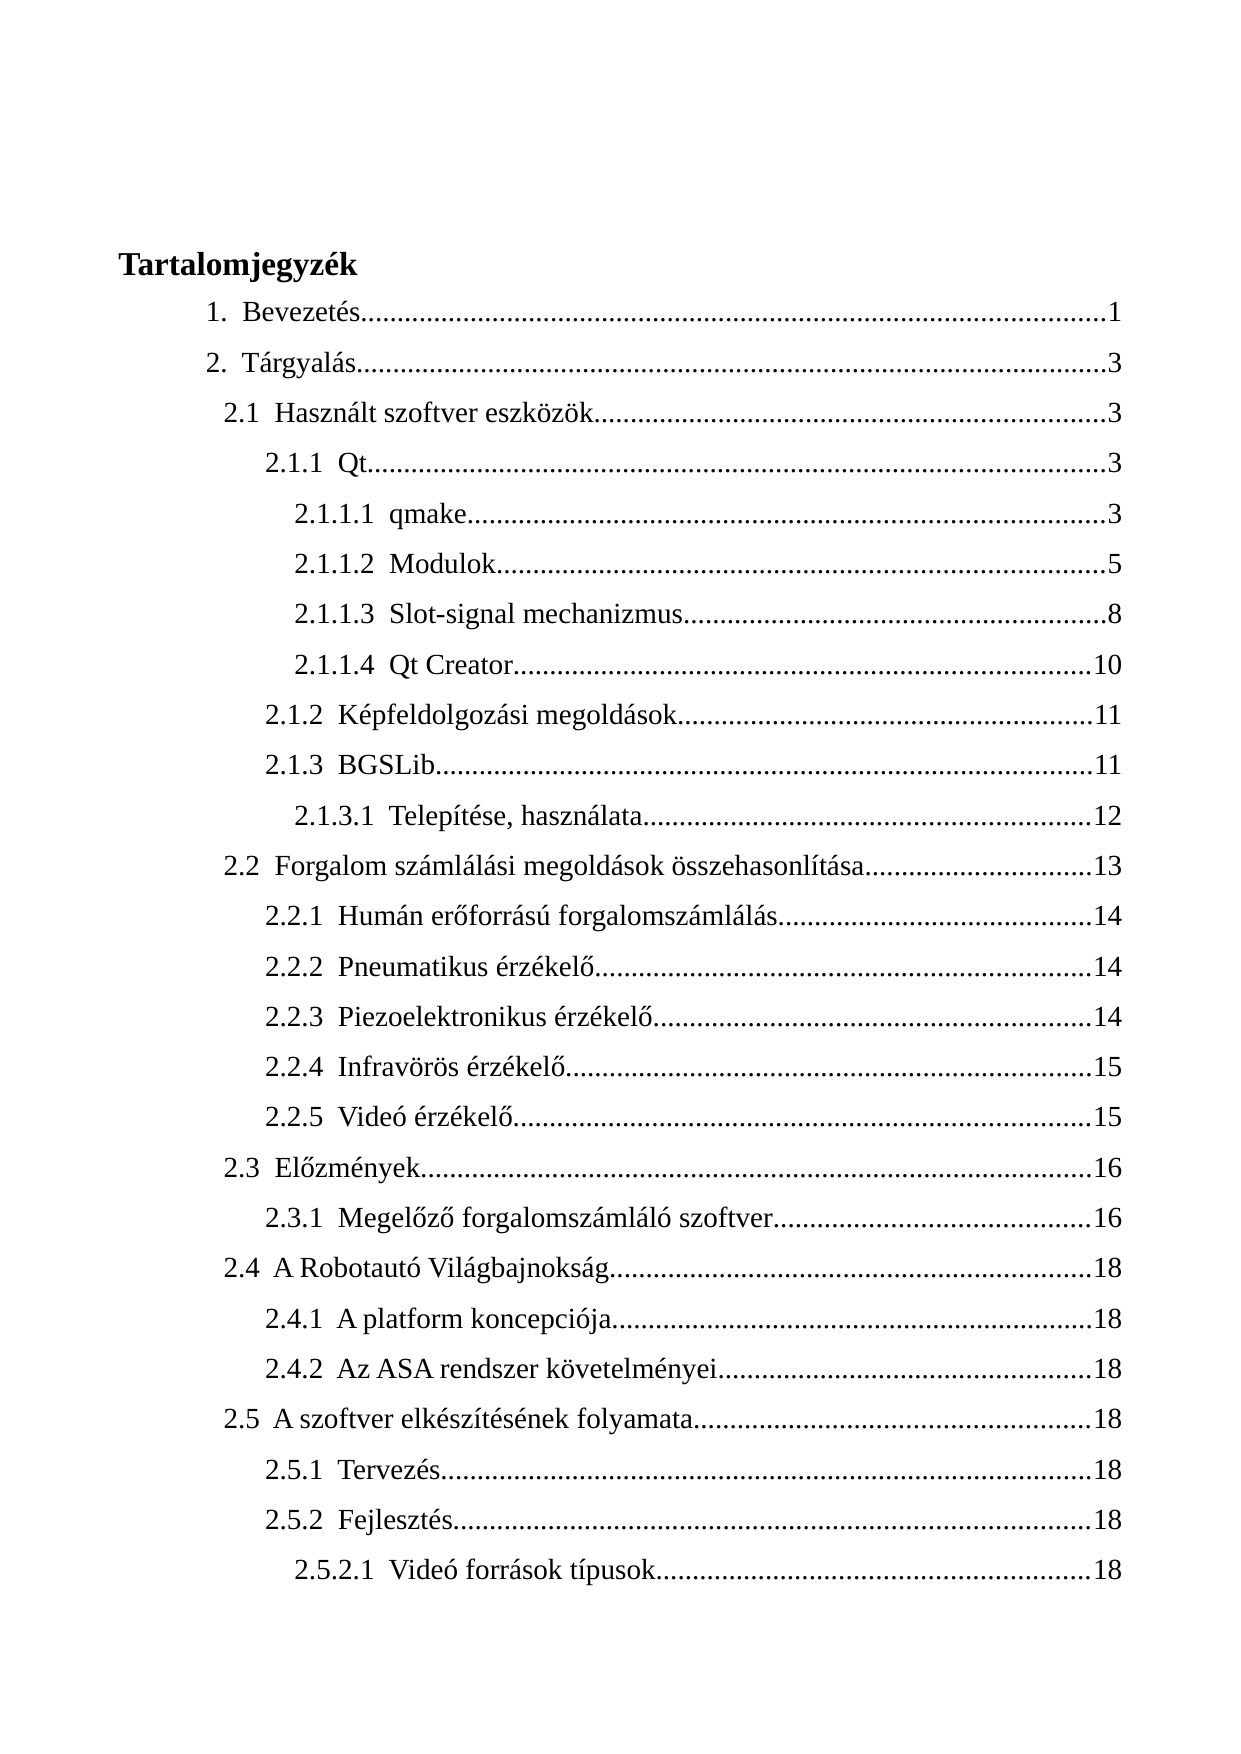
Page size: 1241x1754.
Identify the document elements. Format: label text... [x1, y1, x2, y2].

text 2.2.2 Pneumatikus érzékelő 14 [177, 949, 1122, 982]
text 2.1.3 BGSLib 11 [177, 747, 1122, 781]
text 2.3.1 Megelőző forgalomszámláló szoftver 16 [177, 1200, 1122, 1234]
text 2.1 Használt szoftver eszközök 3 [136, 395, 1122, 429]
text 2.5.2.1 Videó források típusok 18 [207, 1552, 1122, 1586]
text 2.2.5 Videó érzékelő 15 [177, 1099, 1122, 1133]
text 2.2 Forgalom számlálási megoldások összehasonlítása 13 [136, 848, 1122, 882]
text 2.1.1.1 qmake 3 [207, 496, 1122, 529]
text 2.4.2 Az ASA rendszer követelményei 18 [177, 1351, 1122, 1385]
text 2.2.4 Infravörös érzékelő 15 [177, 1049, 1122, 1083]
text 2.5 A szoftver elkészítésének folyamata 18 [136, 1401, 1122, 1435]
text 2.1.1 Qt 3 [177, 446, 1122, 479]
text 2.5.1 Tervezés 18 [177, 1452, 1122, 1485]
text 2.1.2 Képfeldolgozási megoldások 11 [177, 697, 1122, 731]
text 2.1.3.1 Telepítése, használata 12 [207, 798, 1122, 831]
text 2.1.1.4 Qt Creator 10 [207, 647, 1122, 680]
text 2.4.1 A platform koncepciója 18 [177, 1301, 1122, 1334]
text 2.1.1.3 Slot-signal mechanizmus 8 [207, 596, 1122, 630]
text 2.5.2 Fejlesztés 18 [177, 1502, 1122, 1536]
text 2. Tárgyalás 3 [118, 345, 1122, 378]
text 1. Bevezetés 1 [118, 294, 1122, 328]
text 2.4 A Robotautó Világbajnokság 18 [136, 1251, 1122, 1284]
text 2.2.1 Humán erőforrású forgalomszámlálás 14 [177, 898, 1122, 932]
text 2.2.3 Piezoelektronikus érzékelő 14 [177, 999, 1122, 1032]
text 2.1.1.2 Modulok 5 [207, 546, 1122, 580]
subtitle Tartalomjegyzék [118, 244, 1122, 282]
text 2.3 Előzmények 16 [136, 1150, 1122, 1183]
